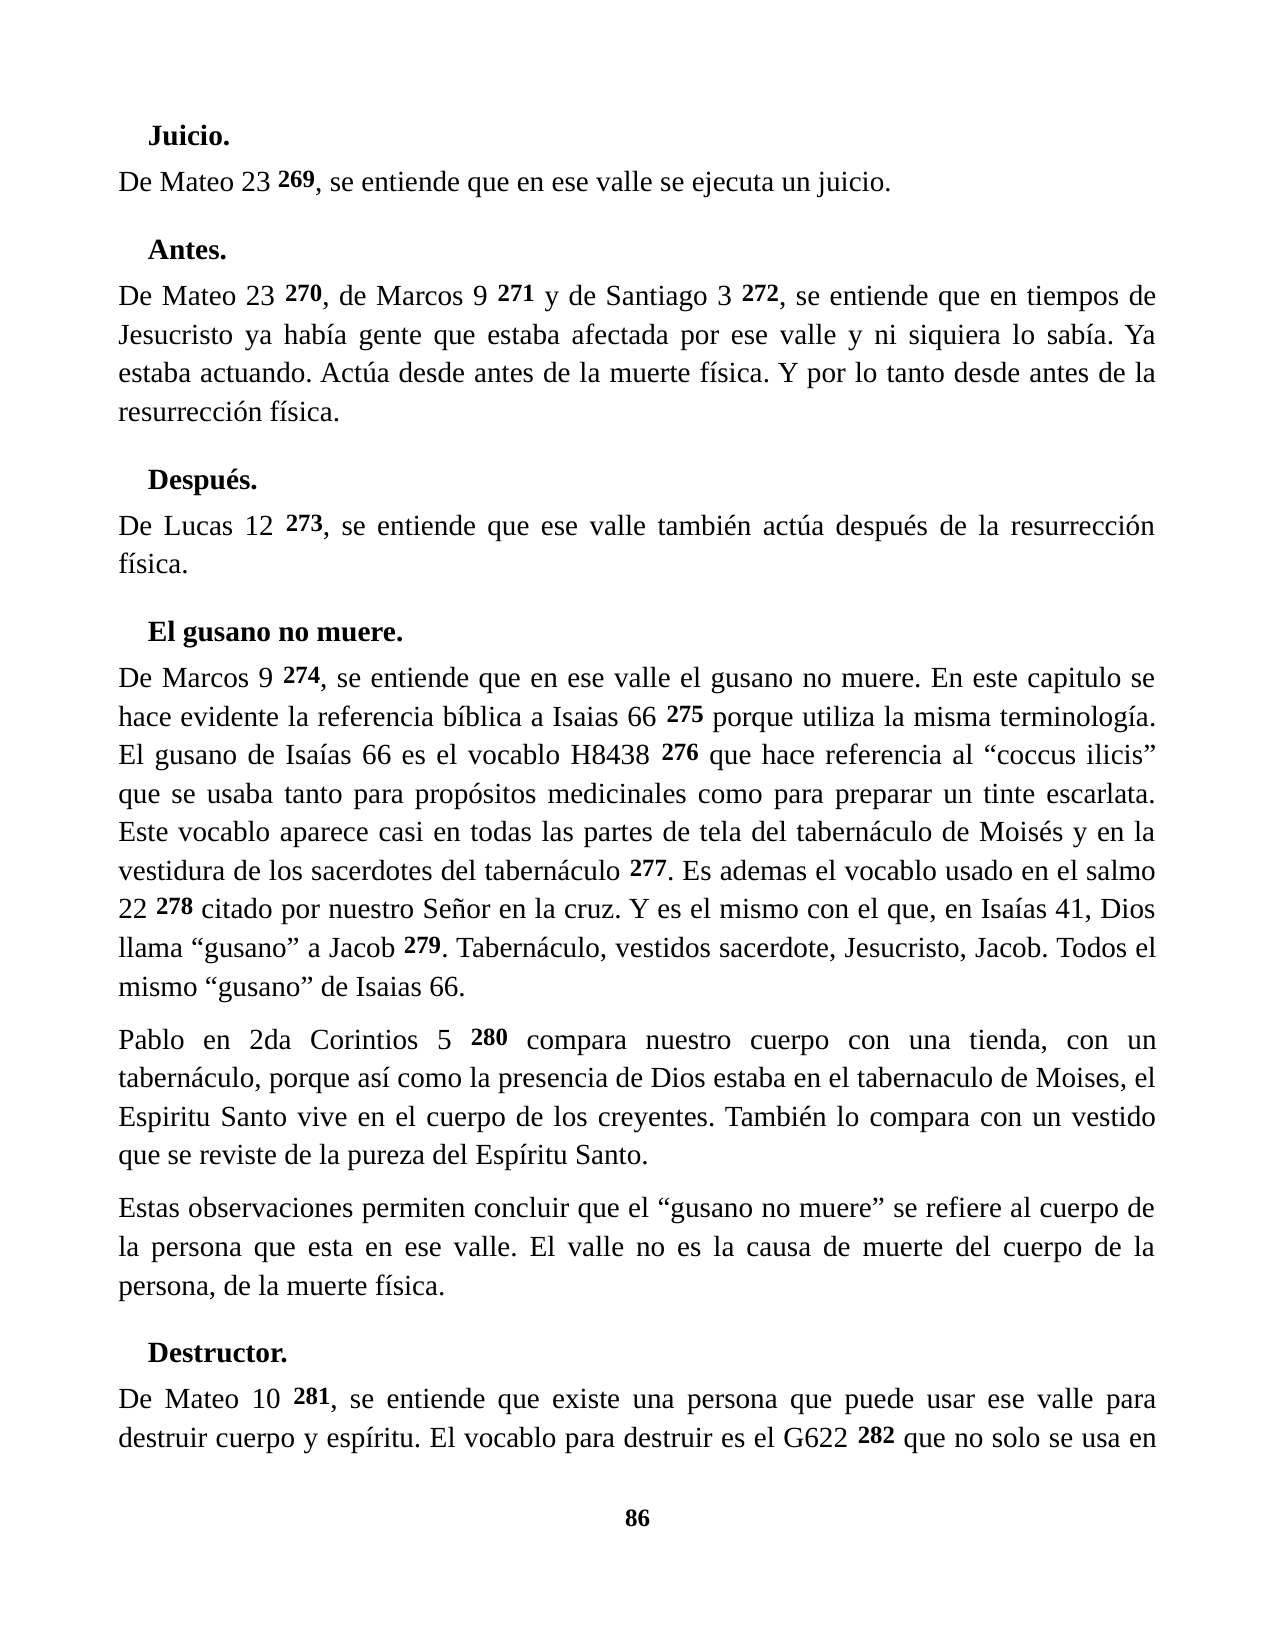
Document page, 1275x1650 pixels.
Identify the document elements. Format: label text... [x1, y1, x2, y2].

text De Mateo 23 , se entiende que en ese valle se ejecuta un juicio. [118, 164, 1157, 198]
text Estas observaciones permiten concluir que el “gusano no muere” se refiere al cuerpo de la persona que esta en ese valle. El valle no es la causa de muerte del cuerpo de la persona, de la muerte física. [118, 1191, 1157, 1301]
subtitle Antes. [148, 232, 1157, 266]
subtitle El gusano no muere. [148, 614, 1157, 648]
text Pablo en 2da Corintios 5 compara nuestro cuerpo con una tienda, con un tabernáculo, porque así como la presencia de Dios estaba en el tabernaculo de Moises, el Espiritu Santo vive en el cuerpo de los creyentes. También lo compara con un vestido que se reviste de la pureza del Espíritu Santo. [118, 1022, 1157, 1171]
subtitle Destructor. [148, 1335, 1157, 1369]
text De Lucas 12 , se entiende que ese valle también actúa después de la resurrección física. [118, 508, 1157, 580]
text De Mateo 10 , se entiende que existe una persona que puede usar ese valle para destruir cuerpo y espíritu. El vocablo para destruir es el G622 que no solo se usa en [118, 1382, 1157, 1454]
text De Mateo 23 , de Marcos 9 y de Santiago 3 , se entiende que en tiempos de Jesucristo ya había gente que estaba afectada por ese valle y ni siquiera lo sabía. Ya estaba actuando. Actúa desde antes de la muerte física. Y por lo tanto desde antes de la resurrección física. [118, 278, 1157, 427]
text De Marcos 9 , se entiende que en ese valle el gusano no muere. En este capitulo se hace evidente la referencia bíblica a Isaias 66 porque utiliza la misma terminología. El gusano de Isaías 66 es el vocablo H8438 que hace referencia al “coccus ilicis” que se usaba tanto para propósitos medicinales como para preparar un tinte escarlata. Este vocablo aparece casi en todas las partes de tela del tabernáculo de Moisés y en la vestidura de los sacerdotes del tabernáculo . Es ademas el vocablo usado en el salmo 22 citado por nuestro Señor en la cruz. Y es el mismo con el que, en Isaías 41, Dios llama “gusano” a Jacob . Tabernáculo, vestidos sacerdote, Jesucristo, Jacob. Todos el mismo “gusano” de Isaias 66. [118, 660, 1157, 1002]
subtitle Juicio. [148, 118, 1157, 152]
subtitle Después. [148, 462, 1157, 495]
